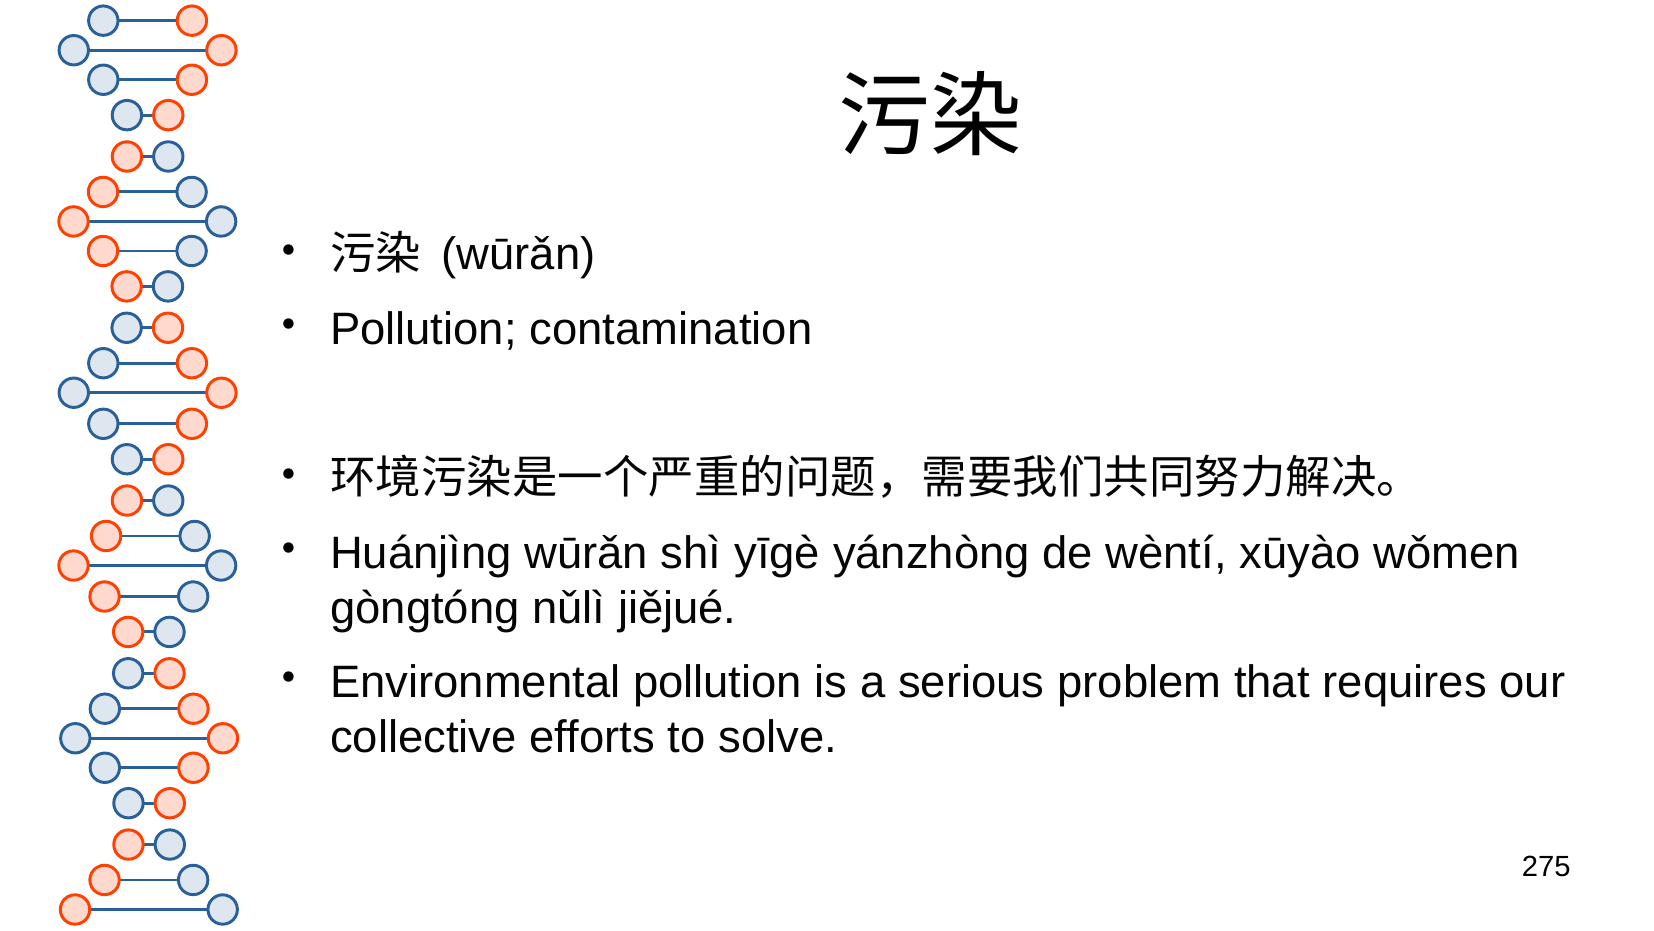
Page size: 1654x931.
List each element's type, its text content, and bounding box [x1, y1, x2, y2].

list 污染 (wūrǎn) Pollution; contamination 环境污染是一个严重的问题，需要我们共同努力解决。 Huánjìng wūrǎn shì yīgè yánzhòng de wèntí, xūyào wǒmen gòngtóng nǔlì jiějué. Environmental pollution is a serious problem that requires our collective efforts to solve. [265, 224, 1595, 764]
title 污染 [265, 35, 1595, 189]
